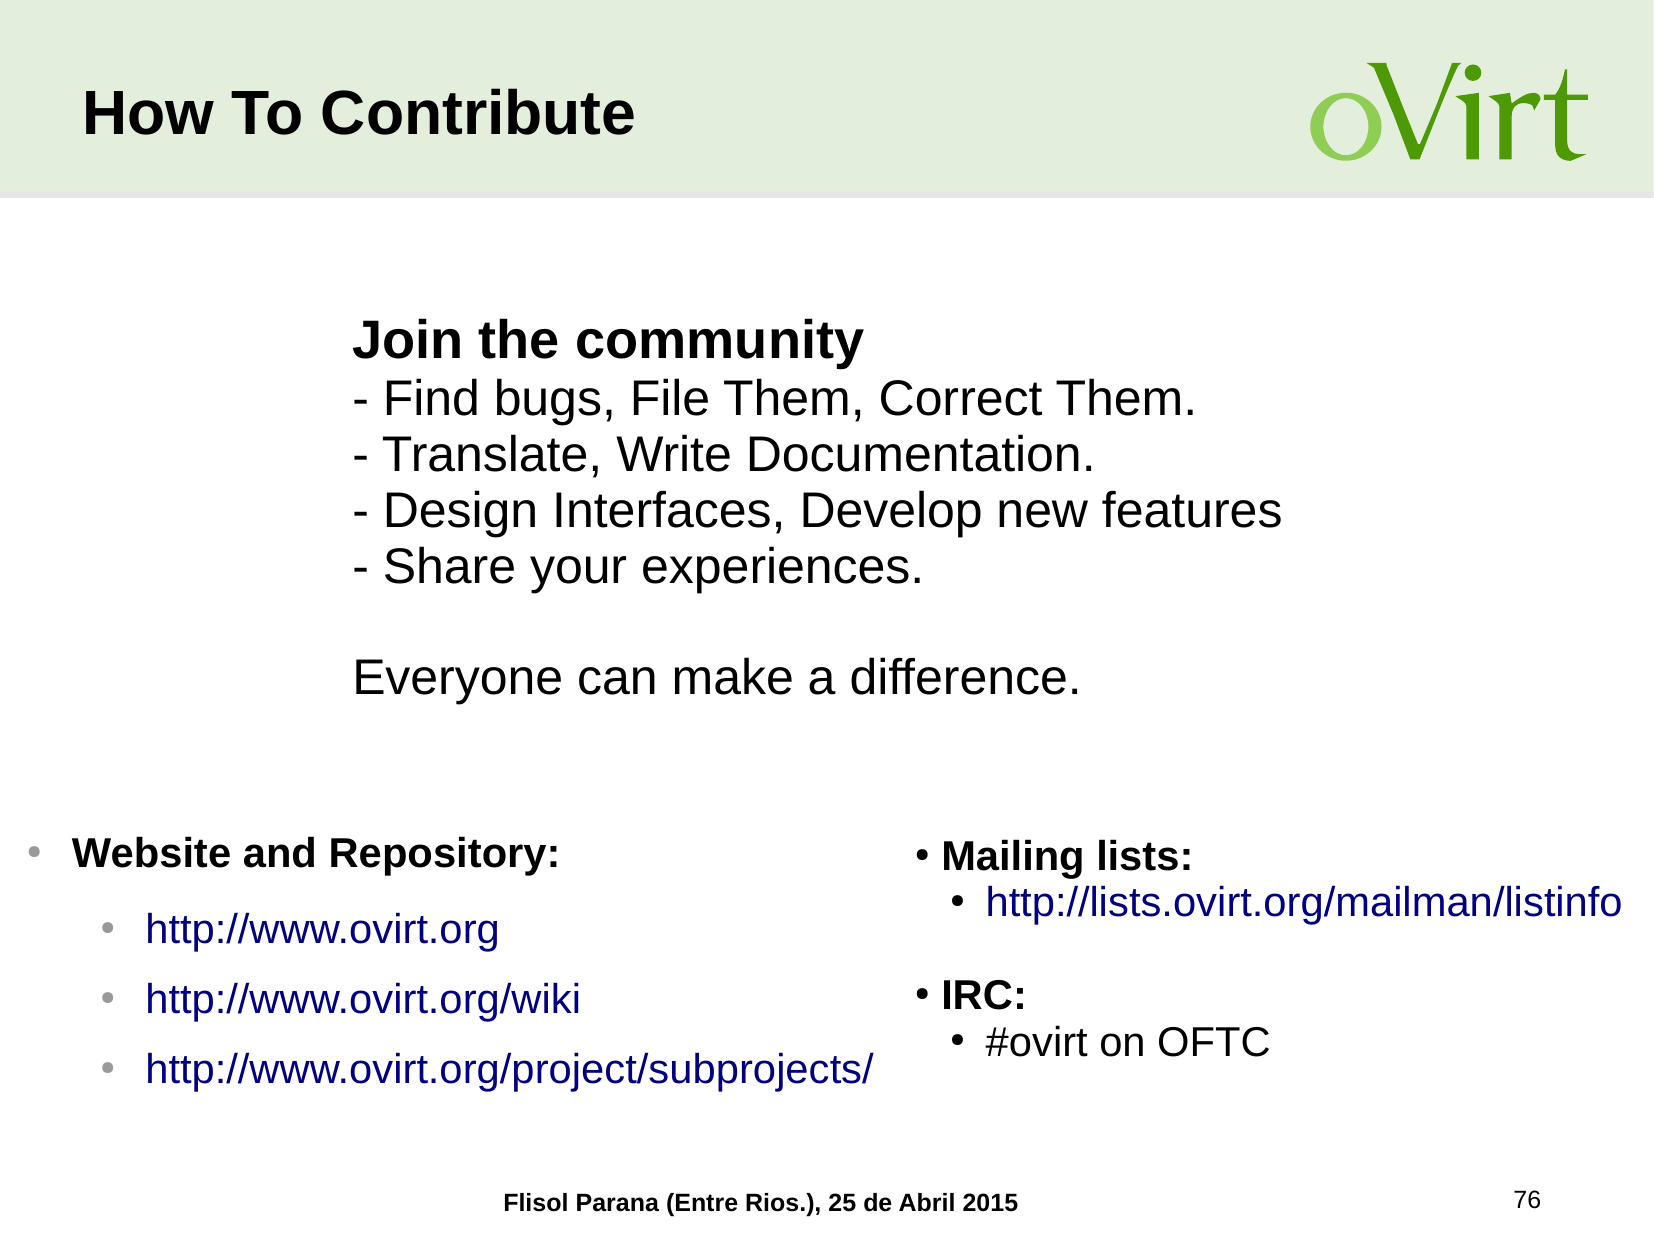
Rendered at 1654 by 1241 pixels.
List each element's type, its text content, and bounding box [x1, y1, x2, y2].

title How To Contribute [82, 37, 1571, 188]
list Website and Repository: http://www.ovirt.org http://www.ovirt.org/wiki http://www.ovirt.org/project/subprojects/ [11, 829, 1501, 1163]
text_box Join the community - Find bugs, File Them, Correct Them. - Translate, Write Documentation. - Design Interfaces, Develop new features - Share your experiences. Everyone can make a difference. [337, 302, 1299, 713]
text_box Mailing lists: http://lists.ovirt.org/mailman/listinfo IRC: #ovirt on OFTC [900, 825, 1639, 1073]
